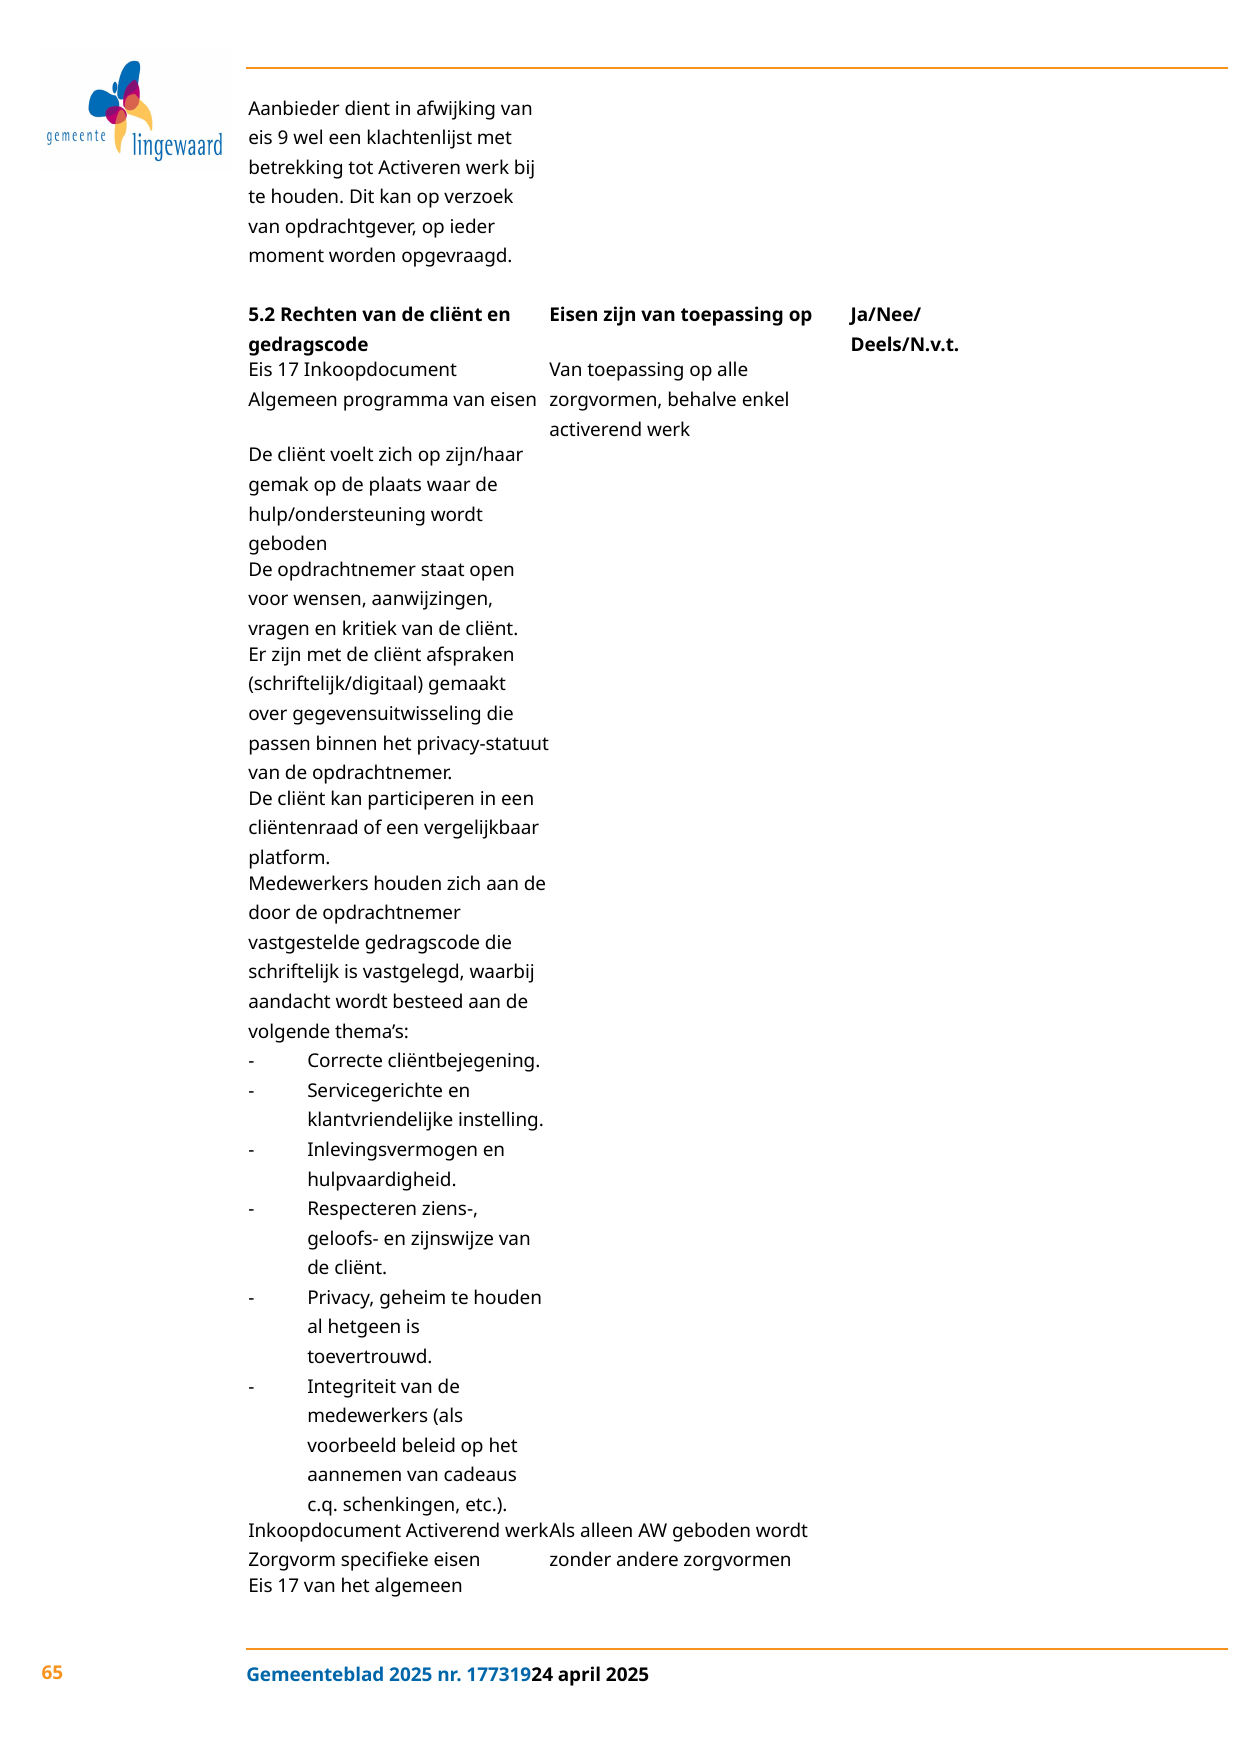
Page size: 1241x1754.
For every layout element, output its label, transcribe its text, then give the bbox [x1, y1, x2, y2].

table_header Eisen zijn van toepassing op [549, 301, 850, 357]
table_cell [850, 1517, 1152, 1572]
table_header Ja/Nee/ Deels/N.v.t. [850, 301, 1152, 357]
table_cell Eis 17 Inkoopdocument Algemeen programma van eisen [248, 357, 549, 442]
table_cell Van toepassing op alle zorgvormen, behalve enkel activerend werk [549, 357, 850, 442]
table_cell [549, 785, 850, 870]
table_cell De cliënt voelt zich op zijn/haar gemak op de plaats waar de hulp/ondersteuning wordt geboden [248, 442, 549, 556]
table_cell [850, 556, 1152, 641]
table_cell Er zijn met de cliënt afspraken (schriftelijk/digitaal) gemaakt over gegevensuitwisseling die passen binnen het privacy-statuut van de opdrachtnemer. [248, 641, 549, 785]
picture [41, 47, 231, 172]
table_cell [549, 641, 850, 785]
table_cell [850, 357, 1152, 442]
table_cell [850, 641, 1152, 785]
table_cell Als alleen AW geboden wordt zonder andere zorgvormen [549, 1517, 850, 1572]
table_cell [850, 1572, 1152, 1598]
table_cell Eis 17 van het algemeen [248, 1572, 549, 1598]
table_cell [549, 442, 850, 556]
table_cell Inkoopdocument Activerend werk Zorgvorm specifieke eisen [248, 1517, 549, 1572]
table_cell [850, 870, 1152, 1517]
table_cell [850, 785, 1152, 870]
table_cell [549, 1572, 850, 1598]
table_cell [850, 95, 1152, 268]
table_header 5.2 Rechten van de cliënt en gedragscode [248, 301, 549, 357]
table_cell Medewerkers houden zich aan de door de opdrachtnemer vastgestelde gedragscode die schriftelijk is vastgelegd, waarbij aandacht wordt besteed aan de volgende thema’s: Correcte cliëntbejegening. Servicegerichte en klantvriendelijke instelling. Inlevingsvermogen en hulpvaardigheid. Respecteren ziens-, geloofs- en zijnswijze van de cliënt. Privacy, geheim te houden al hetgeen is toevertrouwd. Integriteit van de medewerkers (als voorbeeld beleid op het aannemen van cadeaus c.q. schenkingen, etc.). [248, 870, 549, 1517]
table_cell De opdrachtnemer staat open voor wensen, aanwijzingen, vragen en kritiek van de cliënt. [248, 556, 549, 641]
table_cell Aanbieder dient in afwijking van eis 9 wel een klachtenlijst met betrekking tot Activeren werk bij te houden. Dit kan op verzoek van opdrachtgever, op ieder moment worden opgevraagd. [248, 95, 549, 268]
table_cell [549, 556, 850, 641]
table_cell [549, 870, 850, 1517]
table_cell [549, 95, 850, 268]
table_cell [850, 442, 1152, 556]
table_cell De cliënt kan participeren in een cliëntenraad of een vergelijkbaar platform. [248, 785, 549, 870]
